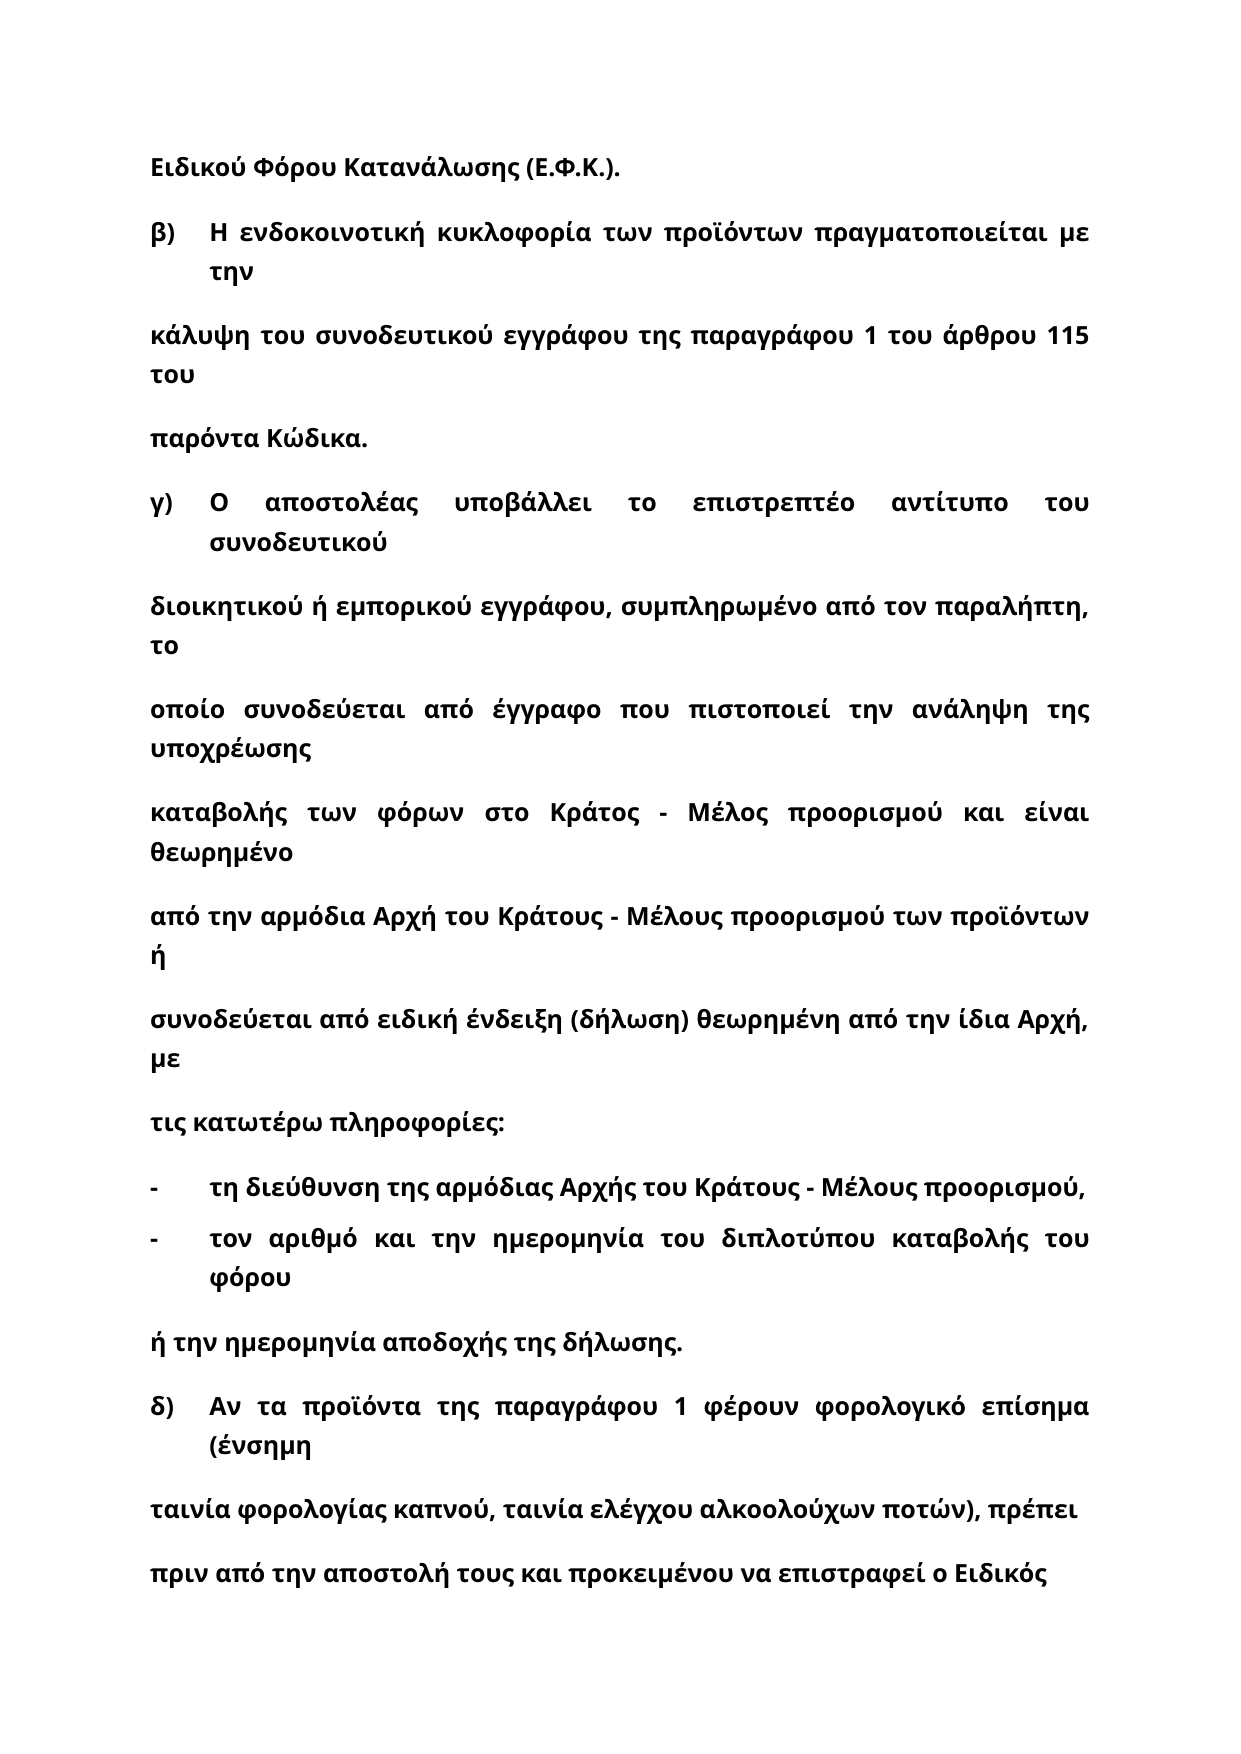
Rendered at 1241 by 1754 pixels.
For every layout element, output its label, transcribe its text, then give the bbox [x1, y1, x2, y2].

text καταβολής των φόρων στο Κράτος - Μέλος προορισμού και είναι θεωρημένο [150, 795, 1090, 868]
list β) Η ενδοκοινοτική κυκλοφορία των προϊόντων πραγματοποιείται με την [150, 214, 1090, 287]
text διοικητικού ή εμπορικού εγγράφου, συμπληρωμένο από τον παραλήπτη, το [150, 588, 1090, 662]
text παρόντα Κώδικα. [150, 421, 1090, 455]
list δ) Αν τα προϊόντα της παραγράφου 1 φέρουν φορολογικό επίσημα (ένσημη [150, 1388, 1090, 1462]
text οποίο συνοδεύεται από έγγραφο που πιστοποιεί την ανάληψη της υποχρέωσης [150, 692, 1090, 765]
text ταινία φορολογίας καπνού, ταινία ελέγχου αλκοολούχων ποτών), πρέπει [150, 1492, 1090, 1526]
text από την αρμόδια Αρχή του Κράτους - Μέλους προορισμού των προϊόντων ή [150, 898, 1090, 972]
text τις κατωτέρω πληροφορίες: [150, 1105, 1090, 1139]
text συνοδεύεται από ειδική ένδειξη (δήλωση) θεωρημένη από την ίδια Αρχή, με [150, 1002, 1090, 1075]
list - τη διεύθυνση της αρμόδιας Αρχής του Κράτους - Μέλους προορισμού, [150, 1169, 1090, 1203]
text ή την ημερομηνία αποδοχής της δήλωσης. [150, 1324, 1090, 1358]
list - τον αριθμό και την ημερομηνία του διπλοτύπου καταβολής του φόρου [150, 1221, 1090, 1294]
text πριν από την αποστολή τους και προκειμένου να επιστραφεί ο Ειδικός [150, 1556, 1090, 1590]
text κάλυψη του συνοδευτικού εγγράφου της παραγράφου 1 του άρθρου 115 του [150, 317, 1090, 391]
list γ) Ο αποστολέας υποβάλλει το επιστρεπτέο αντίτυπο του συνοδευτικού [150, 485, 1090, 558]
text Ειδικού Φόρου Κατανάλωσης (Ε.Φ.Κ.). [150, 150, 1090, 184]
